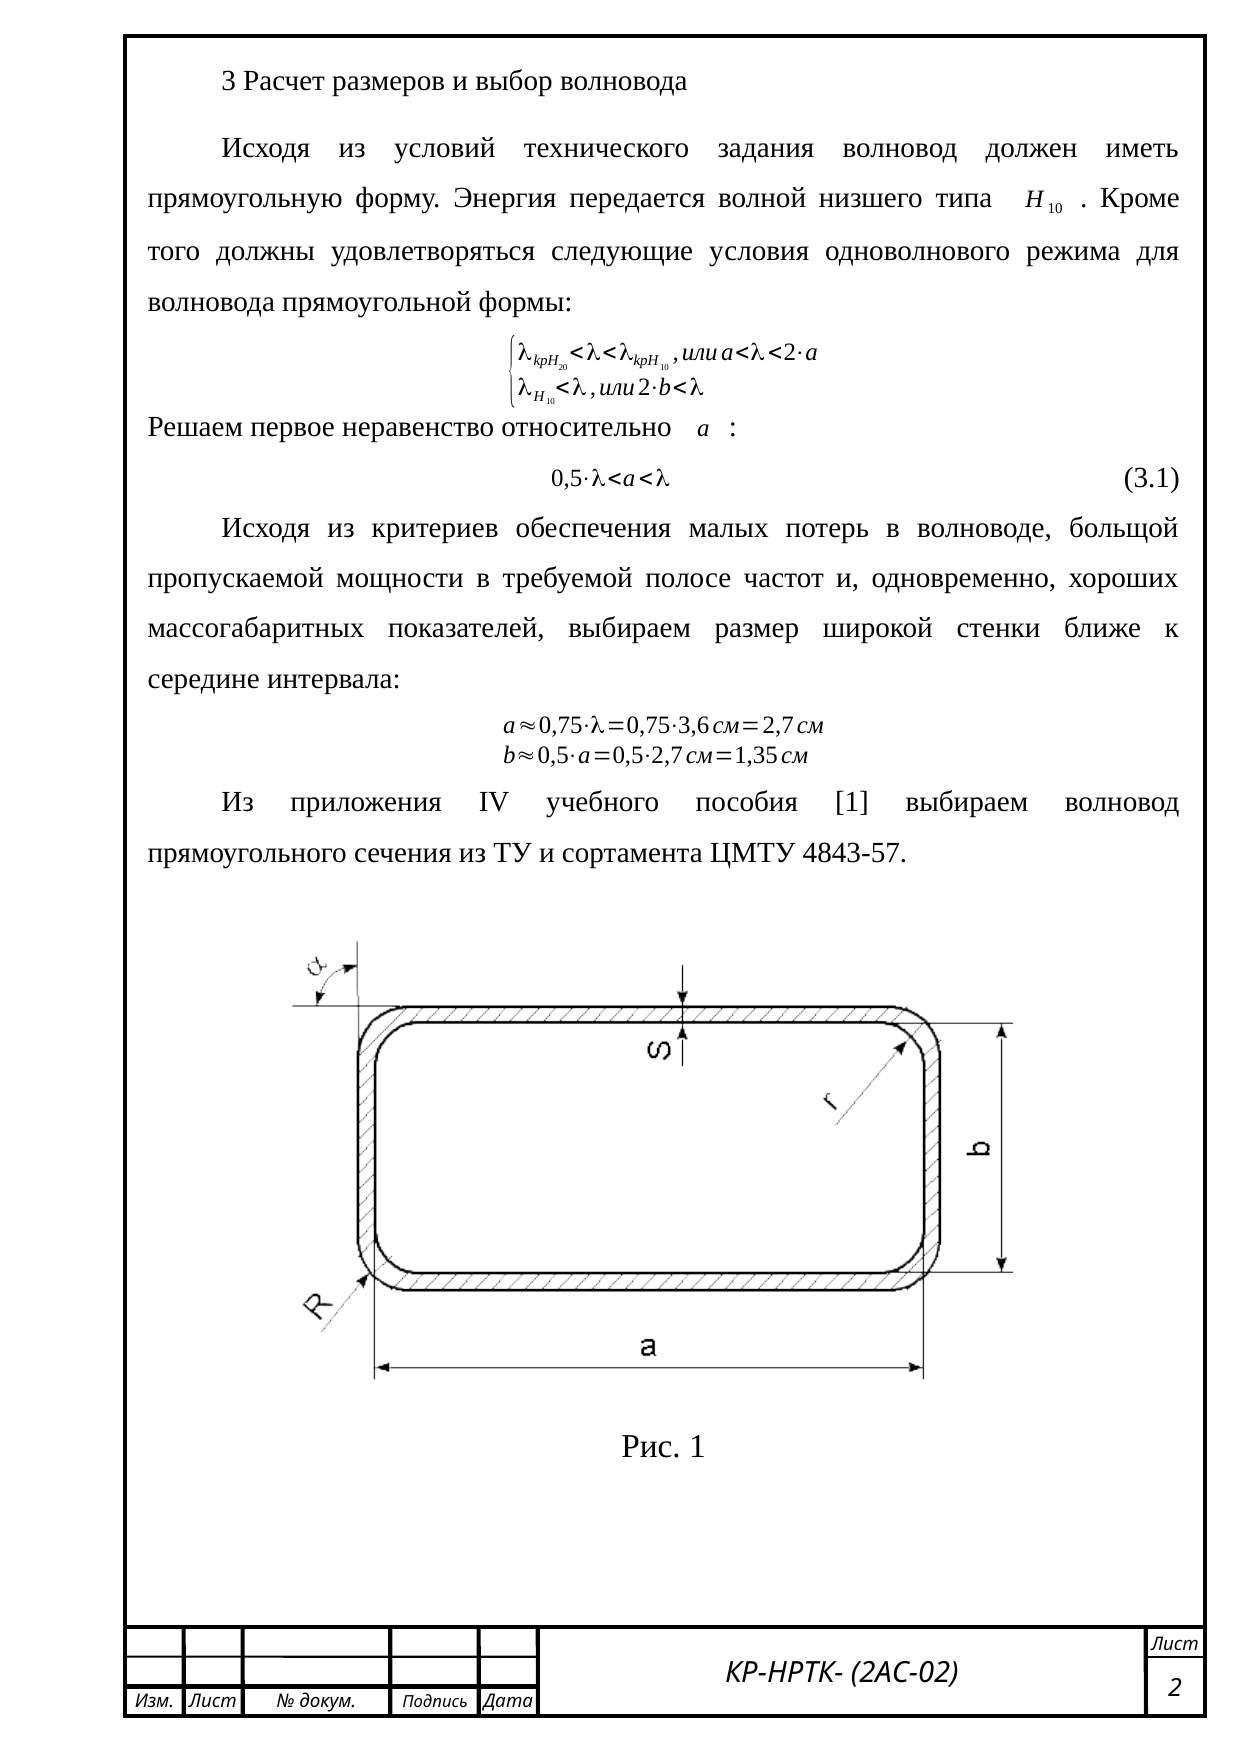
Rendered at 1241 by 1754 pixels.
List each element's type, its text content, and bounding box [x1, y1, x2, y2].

text Решаем первое неравенство относительно : [147, 409, 1179, 443]
picture [280, 935, 1048, 1408]
text Исходя из критериев обеспечения малых потерь в волноводе, больщой пропускаемой мощности в требуемой полосе частот и, одновременно, хороших массогабаритных показателей, выбираем размер широкой стенки ближе к середине интервала: [147, 510, 1179, 694]
text Рис. 1 [147, 1408, 1179, 1465]
text Из приложения IV учебного пособия [1] выбираем волновод прямоугольного сечения из ТУ и сортамента ЦМТУ 4843-57. [147, 784, 1179, 868]
text Исходя из условий технического задания волновод должен иметь прямоугольную форму. Энергия передается волной низшего типа . Кроме того должны удовлетворяться следующие условия одноволнового режима для волновода прямоугольной формы: [147, 130, 1179, 317]
text (3.1) [147, 460, 1179, 493]
text 3 Расчет размеров и выбор волновода [147, 63, 1181, 97]
